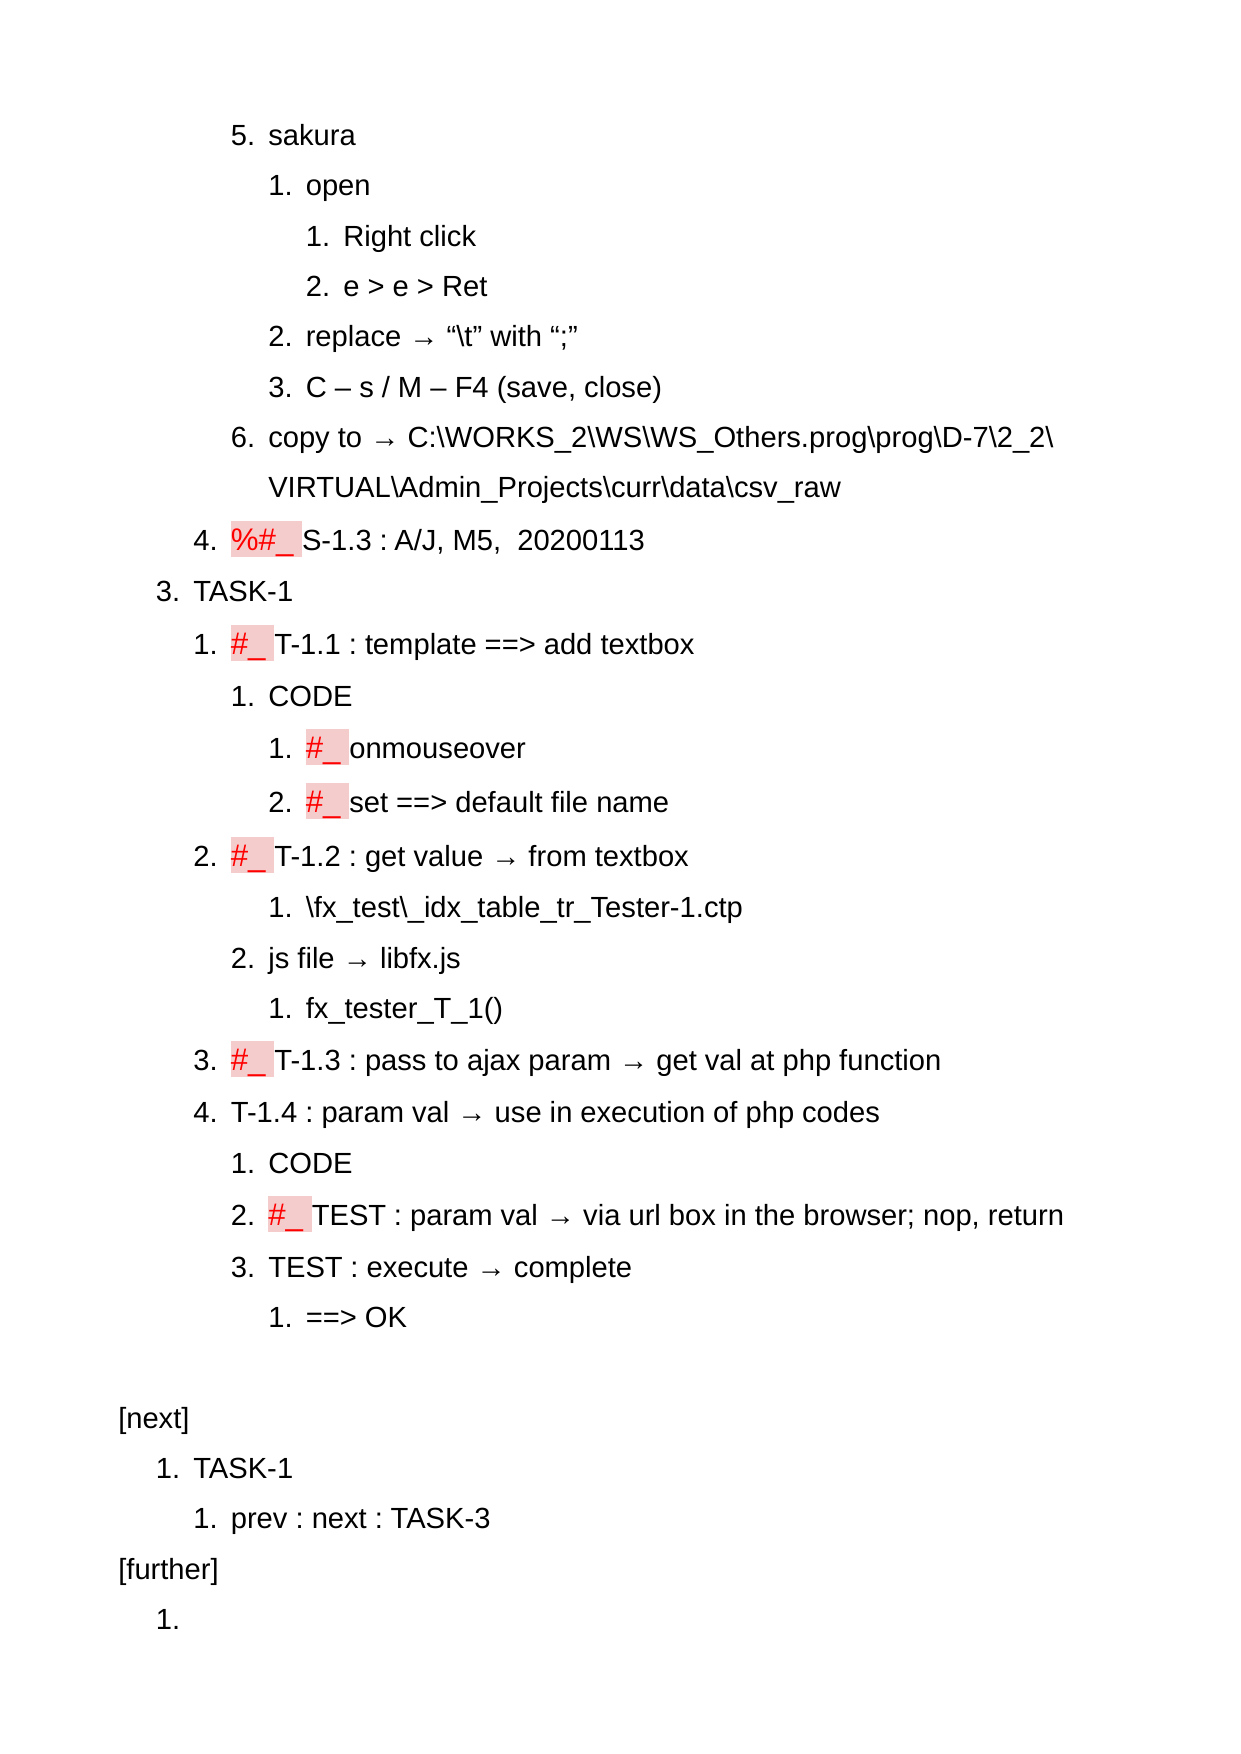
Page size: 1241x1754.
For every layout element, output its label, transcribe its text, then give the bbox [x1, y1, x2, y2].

list TASK-1 [156, 1451, 1122, 1484]
list prev : next : TASK-3 [193, 1501, 1122, 1535]
list fx_tester_T_1() [268, 991, 1122, 1025]
list e > e > Ret [306, 269, 1122, 303]
list CODE [231, 1146, 1122, 1179]
list js file → libfx.js [231, 941, 1122, 974]
list CODE [231, 679, 1122, 712]
list \fx_test\_idx_table_tr_Tester-1.ctp [268, 891, 1122, 924]
list ==> OK [268, 1300, 1122, 1334]
list sakura [231, 118, 1122, 152]
list replace → “\t” with “;” [268, 319, 1122, 353]
list Right click [306, 219, 1122, 252]
list C – s / M – F4 (save, close) [268, 370, 1122, 403]
list copy to → C:\WORKS_2\WS\WS_Others.prog\prog\D-7\2_2\VIRTUAL\Admin_Projects\curr\data\csv_raw [231, 420, 1122, 504]
list #_ onmouseover [268, 729, 1122, 765]
text [further] [118, 1552, 1122, 1585]
text [next] [118, 1401, 1122, 1434]
list #_ T-1.2 : get value → from textbox [193, 837, 1122, 873]
list TEST : execute → complete [231, 1250, 1122, 1283]
list open [268, 168, 1122, 202]
list %#_ S-1.3 : A/J, M5, 20200113 [193, 521, 1122, 557]
list #_ T-1.3 : pass to ajax param → get val at php function [193, 1041, 1122, 1077]
list TASK-1 [156, 574, 1122, 608]
list #_ set ==> default file name [268, 783, 1122, 819]
list #_ TEST : param val → via url box in the browser; nop, return [231, 1196, 1122, 1232]
list #_ T-1.1 : template ==> add textbox [193, 625, 1122, 661]
list T-1.4 : param val → use in execution of php codes [193, 1095, 1122, 1129]
